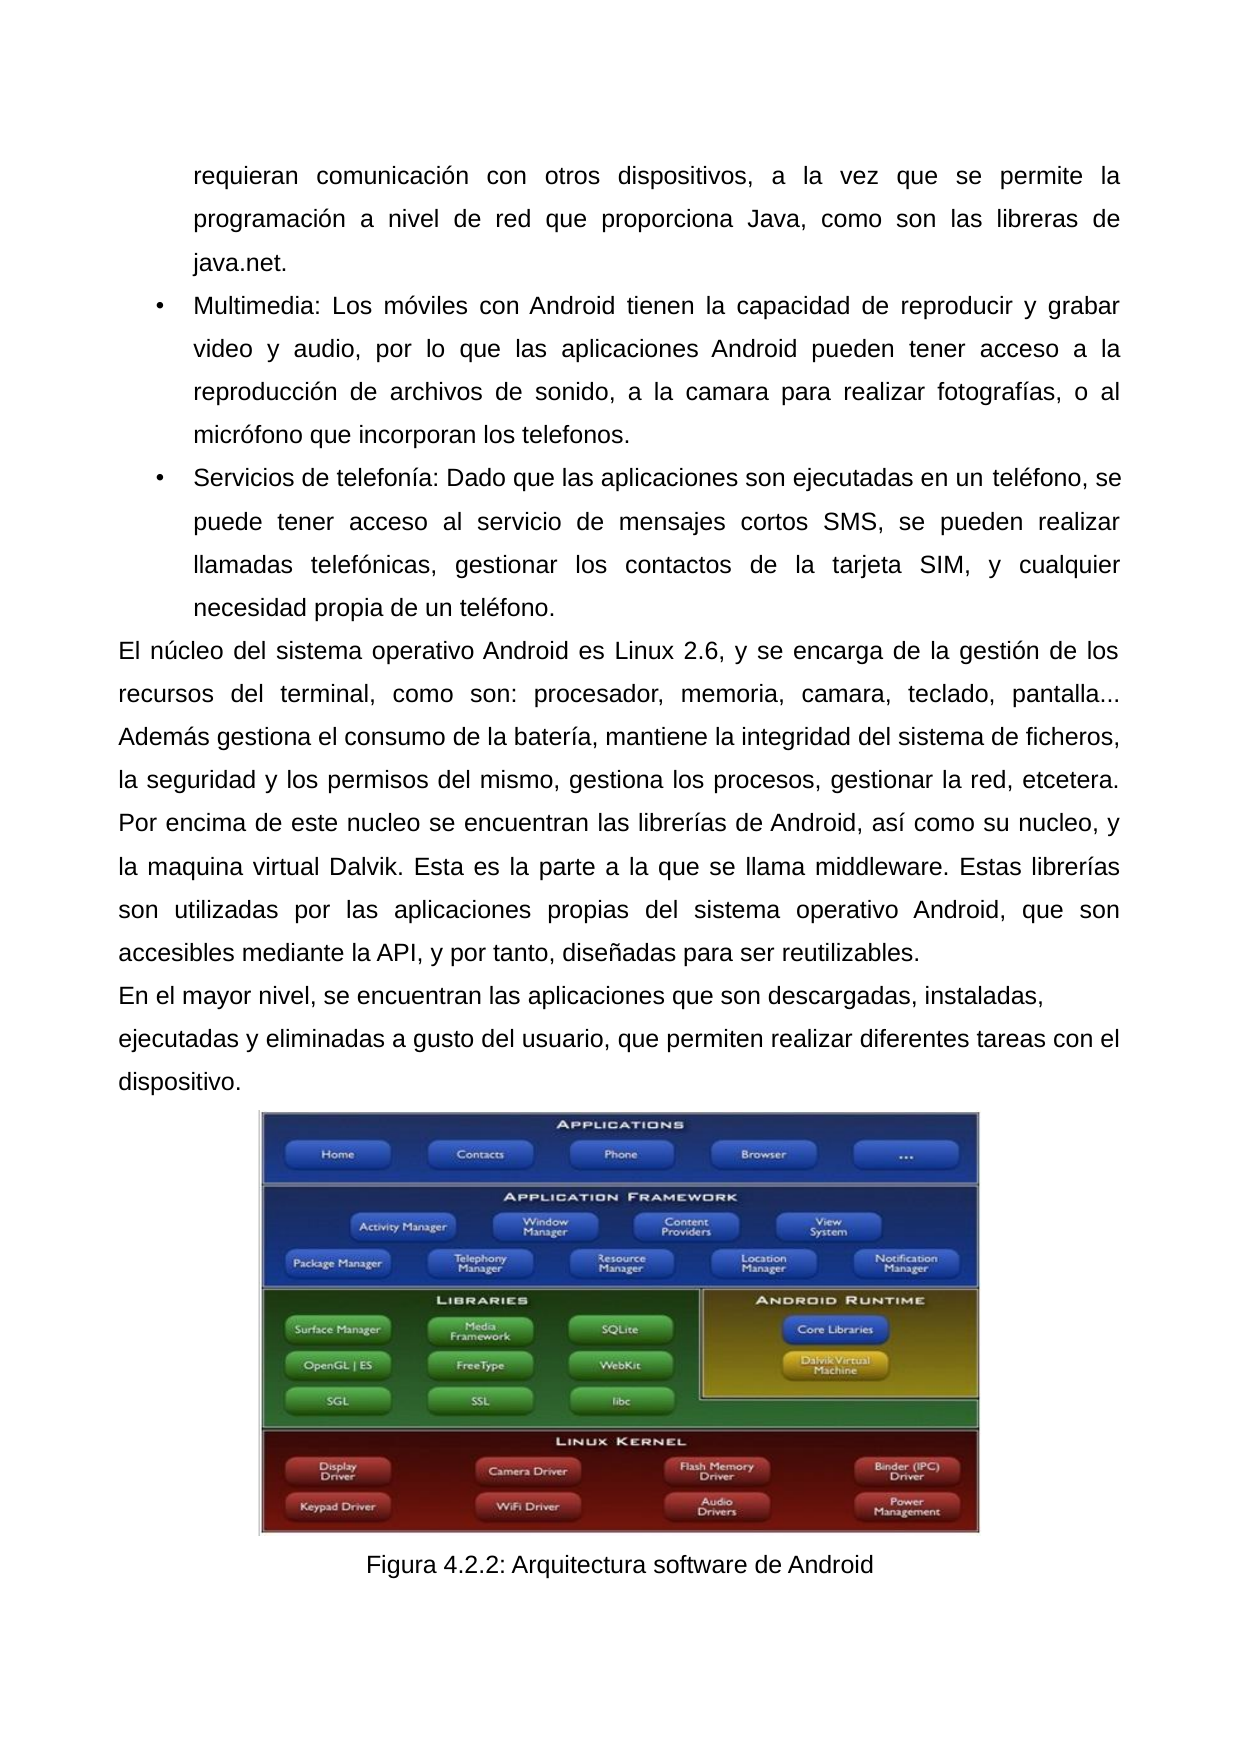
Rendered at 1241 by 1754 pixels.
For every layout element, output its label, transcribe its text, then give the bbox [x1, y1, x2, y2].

text ejecutadas y eliminadas a gusto del usuario, que permiten realizar diferentes tareas con el dispositivo. [118, 1024, 1122, 1096]
list Servicios de telefonía: Dado que las aplicaciones son ejecutadas en un teléfono, se puede tener acceso al servicio de mensajes cortos SMS, se pueden realizar llamadas telefónicas, gestionar los contactos de la tarjeta SIM, y cualquier necesidad propia de un teléfono. [156, 463, 1122, 621]
list requieran comunicación con otros dispositivos, a la vez que se permite la programación a nivel de red que proporciona Java, como son las libreras de java.net. [156, 161, 1122, 276]
text El núcleo del sistema operativo Android es Linux 2.6, y se encarga de la gestión de los recursos del terminal, como son: procesador, memoria, camara, teclado, pantalla... Además gestiona el consumo de la batería, mantiene la integridad del sistema de ficheros, la seguridad y los permisos del mismo, gestiona los procesos, gestionar la red, etcetera. Por encima de este nucleo se encuentran las librerías de Android, así como su nucleo, y la maquina virtual Dalvik. Esta es la parte a la que se llama middleware. Estas librerías son utilizadas por las aplicaciones propias del sistema operativo Android, que son accesibles mediante la API, y por tanto, diseñadas para ser reutilizables. [118, 636, 1122, 966]
text En el mayor nivel, se encuentran las aplicaciones que son descargadas, instaladas, [118, 981, 1122, 1009]
list Multimedia: Los móviles con Android tienen la capacidad de reproducir y grabar video y audio, por lo que las aplicaciones Android pueden tener acceso a la reproducción de archivos de sonido, a la camara para realizar fotografías, o al micrófono que incorporan los telefonos. [156, 291, 1122, 449]
text Figura 4.2.2: Arquitectura software de Android [118, 1536, 1122, 1579]
picture [258, 1110, 982, 1536]
